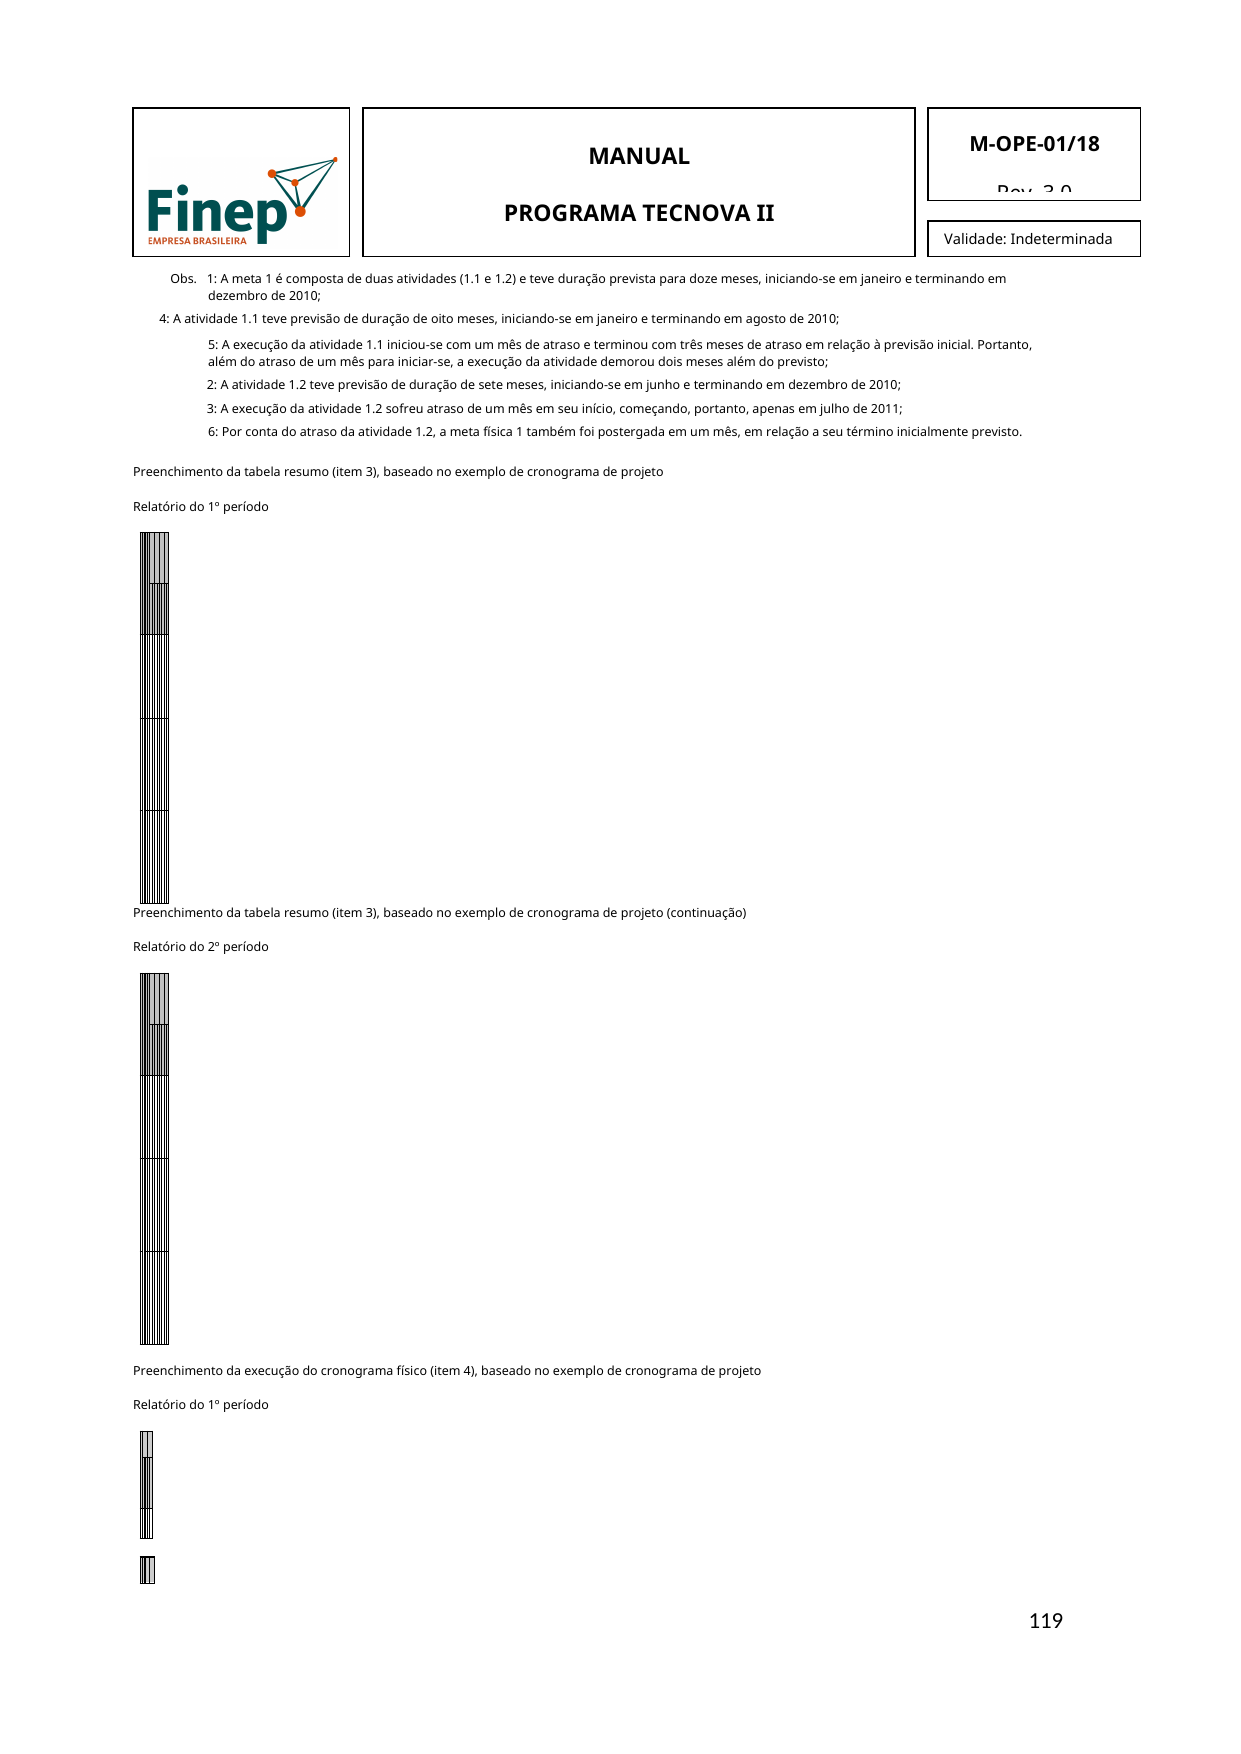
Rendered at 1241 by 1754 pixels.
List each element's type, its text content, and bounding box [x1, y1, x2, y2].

text Preenchimento da tabela resumo (item 3), baseado no exemplo de cronograma de projeto [133, 463, 1063, 481]
text 4: A atividade 1.1 teve previsão de duração de oito meses, iniciando-se em janeiro e terminando em agosto de 2010; [133, 310, 1063, 327]
text 6: Por conta do atraso da atividade 1.2, a meta física 1 também foi postergada em um mês, em relação a seu término inicialmente previsto. [208, 423, 1063, 440]
text 5: A execução da atividade 1.1 iniciou-se com um mês de atraso e terminou com três meses de atraso em relação à previsão inicial. Portanto, além do atraso de um mês para iniciar-se, a execução da atividade demorou dois meses além do previsto; [208, 336, 1063, 370]
text 2: A atividade 1.2 teve previsão de duração de sete meses, iniciando-se em junho e terminando em dezembro de 2010; [170, 376, 1063, 393]
text Preenchimento da execução do cronograma físico (item 4), baseado no exemplo de cronograma de projeto [133, 1362, 1063, 1379]
text Preenchimento da tabela resumo (item 3), baseado no exemplo de cronograma de projeto (continuação) [133, 904, 1063, 921]
text Relatório do 1º período [133, 498, 1063, 515]
text Relatório do 2º período [133, 938, 1063, 956]
text 3: A execução da atividade 1.2 sofreu atraso de um mês em seu início, começando, portanto, apenas em julho de 2011; [170, 400, 1063, 417]
text Relatório do 1º período [133, 1396, 1063, 1413]
text Obs. 1: A meta 1 é composta de duas atividades (1.1 e 1.2) e teve duração prevista para doze meses, iniciando-se em janeiro e terminando em dezembro de 2010; [170, 270, 1063, 304]
